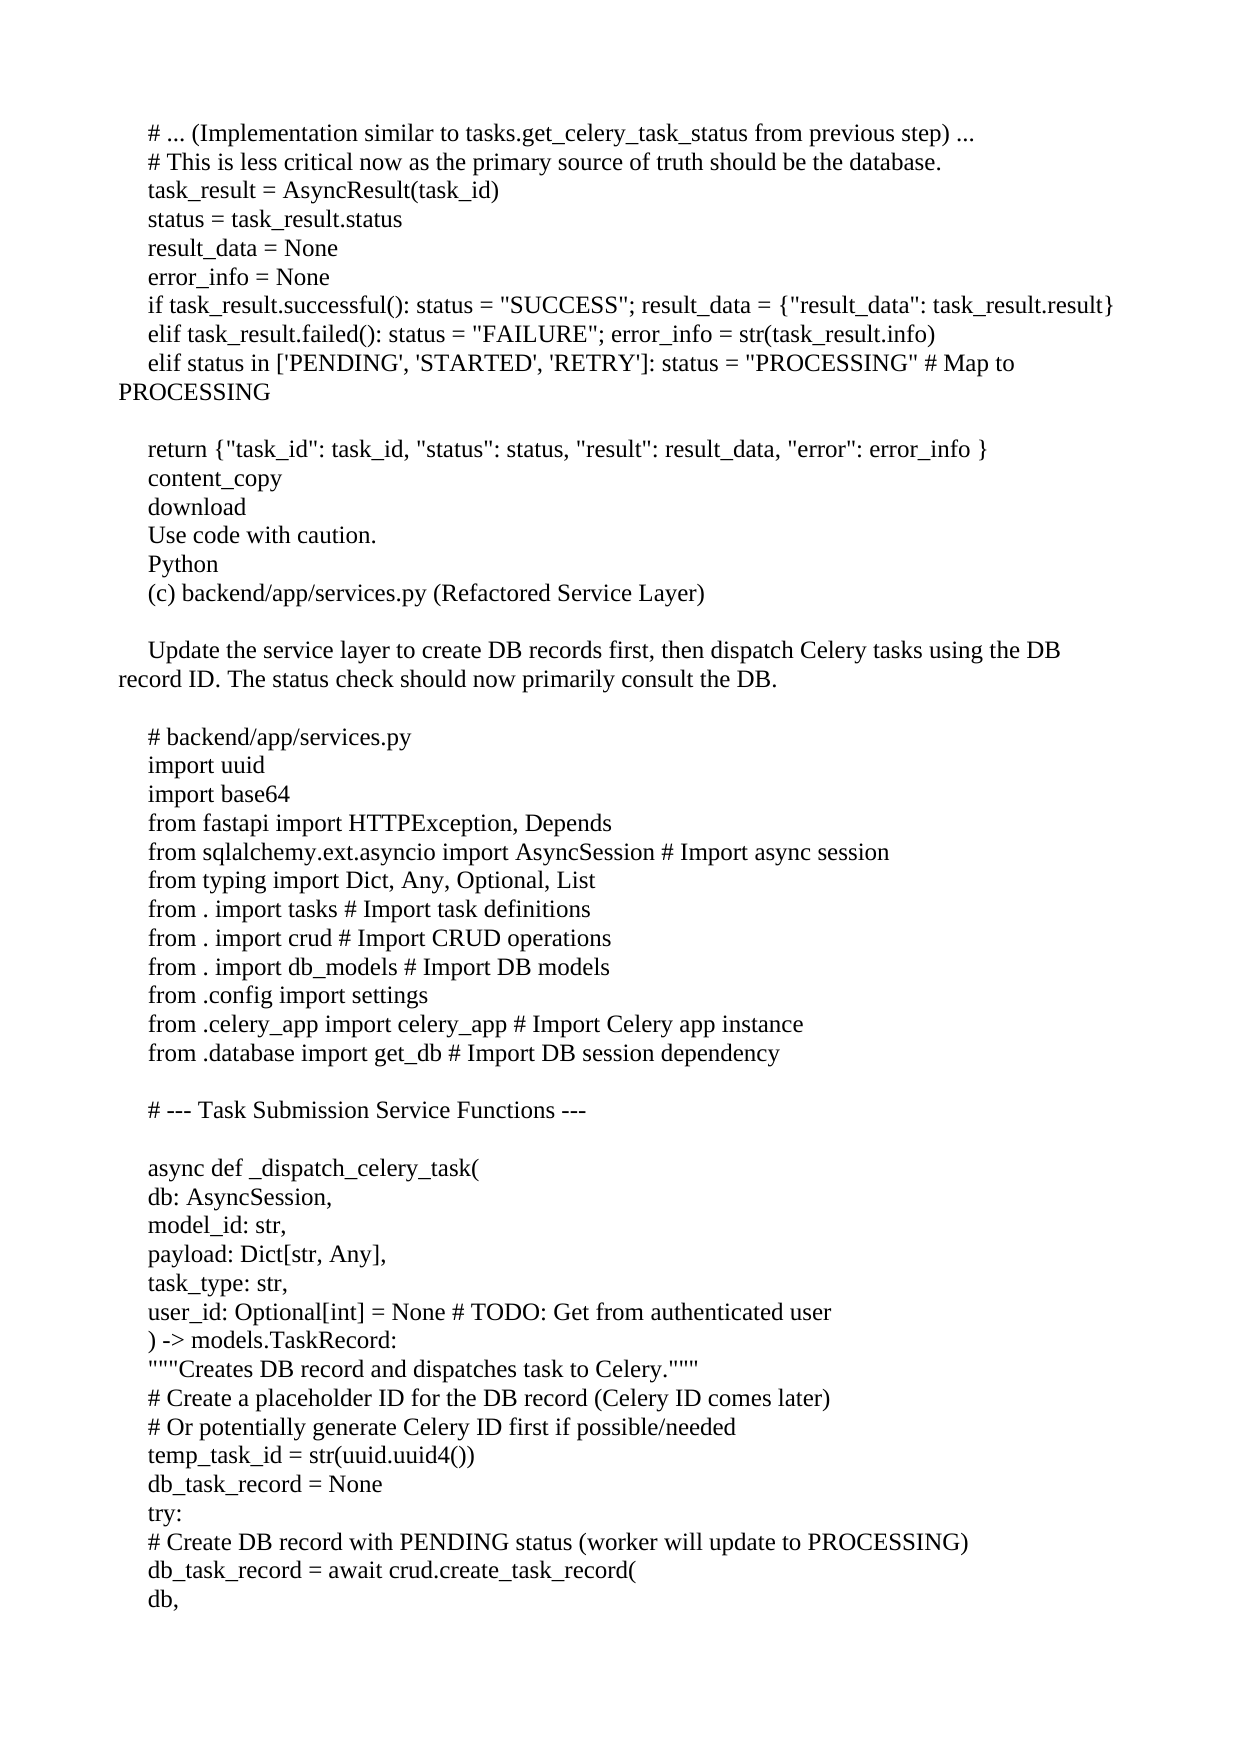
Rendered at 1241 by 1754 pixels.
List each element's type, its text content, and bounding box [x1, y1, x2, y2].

text status = task_result.status [118, 204, 1122, 233]
text elif task_result.failed(): status = "FAILURE"; error_info = str(task_result.info) [118, 319, 1122, 348]
text # Or potentially generate Celery ID first if possible/needed [118, 1412, 1122, 1441]
text # --- Task Submission Service Functions --- [118, 1096, 1122, 1124]
text from fastapi import HTTPException, Depends [118, 808, 1122, 837]
text # ... (Implementation similar to tasks.get_celery_task_status from previous step) ... [118, 118, 1122, 147]
text if task_result.successful(): status = "SUCCESS"; result_data = {"result_data": task_result.result} [118, 291, 1122, 319]
text import uuid [118, 751, 1122, 779]
text task_type: str, [118, 1268, 1122, 1297]
text from .celery_app import celery_app # Import Celery app instance [118, 1009, 1122, 1038]
text ) -> models.TaskRecord: [118, 1326, 1122, 1354]
text from sqlalchemy.ext.asyncio import AsyncSession # Import async session [118, 837, 1122, 866]
text db_task_record = await crud.create_task_record( [118, 1556, 1122, 1584]
text async def _dispatch_celery_task( [118, 1153, 1122, 1182]
text db, [118, 1584, 1122, 1613]
text # backend/app/services.py [118, 722, 1122, 751]
text task_result = AsyncResult(task_id) [118, 176, 1122, 204]
text try: [118, 1498, 1122, 1527]
text # Create a placeholder ID for the DB record (Celery ID comes later) [118, 1383, 1122, 1412]
text # This is less critical now as the primary source of truth should be the database. [118, 147, 1122, 176]
text result_data = None [118, 233, 1122, 262]
text import base64 [118, 779, 1122, 808]
text db: AsyncSession, [118, 1182, 1122, 1211]
text (c) backend/app/services.py (Refactored Service Layer) [118, 578, 1122, 607]
text db_task_record = None [118, 1469, 1122, 1498]
text payload: Dict[str, Any], [118, 1239, 1122, 1268]
text Python [118, 549, 1122, 578]
text elif status in ['PENDING', 'STARTED', 'RETRY']: status = "PROCESSING" # Map to PROCESSING [118, 348, 1122, 406]
text from . import db_models # Import DB models [118, 952, 1122, 981]
text download [118, 492, 1122, 521]
text error_info = None [118, 262, 1122, 291]
text return {"task_id": task_id, "status": status, "result": result_data, "error": error_info } [118, 434, 1122, 463]
text """Creates DB record and dispatches task to Celery.""" [118, 1354, 1122, 1383]
text model_id: str, [118, 1211, 1122, 1239]
text from .database import get_db # Import DB session dependency [118, 1038, 1122, 1067]
text Use code with caution. [118, 521, 1122, 549]
text user_id: Optional[int] = None # TODO: Get from authenticated user [118, 1297, 1122, 1326]
text temp_task_id = str(uuid.uuid4()) [118, 1441, 1122, 1469]
text content_copy [118, 463, 1122, 492]
text from . import crud # Import CRUD operations [118, 923, 1122, 952]
text from . import tasks # Import task definitions [118, 894, 1122, 923]
text from .config import settings [118, 981, 1122, 1009]
text from typing import Dict, Any, Optional, List [118, 866, 1122, 894]
text # Create DB record with PENDING status (worker will update to PROCESSING) [118, 1527, 1122, 1556]
text Update the service layer to create DB records first, then dispatch Celery tasks using the DB record ID. The status check should now primarily consult the DB. [118, 636, 1122, 693]
